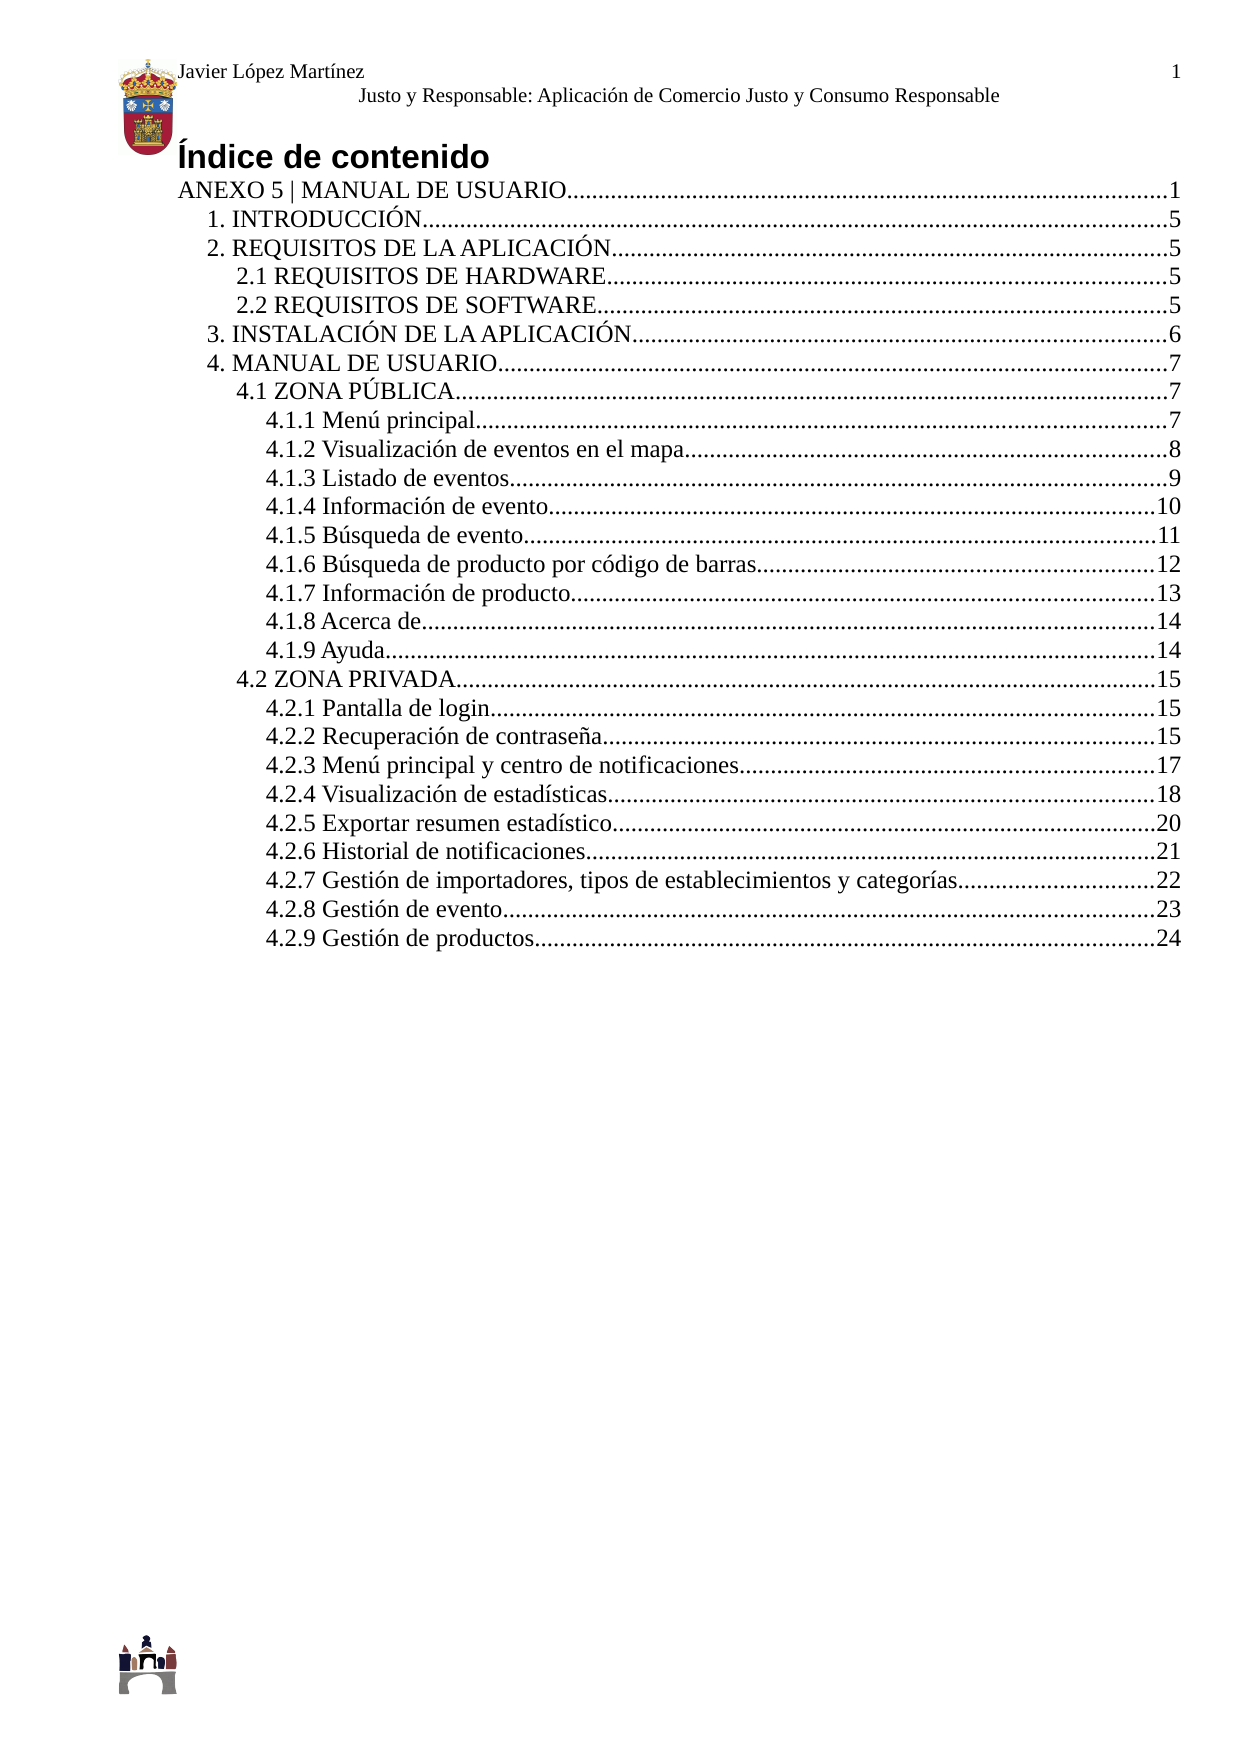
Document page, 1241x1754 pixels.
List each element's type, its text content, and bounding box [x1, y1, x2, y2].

text 2. REQUISITOS DE LA APLICACIÓN 5 [207, 233, 1181, 261]
text 4.1.4 Información de evento 10 [266, 491, 1181, 520]
text 1. INTRODUCCIÓN 5 [207, 204, 1181, 233]
text 4.2.8 Gestión de evento 23 [266, 894, 1181, 923]
text ANEXO 5 | MANUAL DE USUARIO 1 [177, 175, 1181, 204]
text 4.2 ZONA PRIVADA 15 [236, 664, 1181, 693]
text 4.1 ZONA PÚBLICA 7 [236, 376, 1181, 405]
text 4.2.5 Exportar resumen estadístico 20 [266, 808, 1181, 836]
picture [118, 59, 178, 155]
subtitle Índice de contenido [177, 137, 1181, 175]
text 4.1.1 Menú principal 7 [266, 405, 1181, 434]
text 4.1.7 Información de producto 13 [266, 578, 1181, 606]
text 4.1.5 Búsqueda de evento 11 [266, 520, 1181, 549]
text 4.2.2 Recuperación de contraseña 15 [266, 721, 1181, 750]
text 4.2.4 Visualización de estadísticas 18 [266, 779, 1181, 808]
text 4.1.8 Acerca de 14 [266, 606, 1181, 635]
text 3. INSTALACIÓN DE LA APLICACIÓN 6 [207, 319, 1181, 348]
text 4.1.2 Visualización de eventos en el mapa 8 [266, 434, 1181, 463]
text 4.1.3 Listado de eventos 9 [266, 463, 1181, 491]
text 4.2.7 Gestión de importadores, tipos de establecimientos y categorías 22 [266, 865, 1181, 894]
text 4.1.6 Búsqueda de producto por código de barras 12 [266, 549, 1181, 578]
text 2.1 REQUISITOS DE HARDWARE 5 [236, 261, 1181, 290]
text 4.1.9 Ayuda 14 [266, 635, 1181, 664]
text 4.2.9 Gestión de productos 24 [266, 923, 1181, 951]
text 4.2.6 Historial de notificaciones 21 [266, 836, 1181, 865]
text 4.2.3 Menú principal y centro de notificaciones 17 [266, 750, 1181, 779]
text 4. MANUAL DE USUARIO 7 [207, 348, 1181, 376]
text 4.2.1 Pantalla de login 15 [266, 693, 1181, 721]
picture [118, 1634, 178, 1695]
text 2.2 REQUISITOS DE SOFTWARE 5 [236, 290, 1181, 319]
